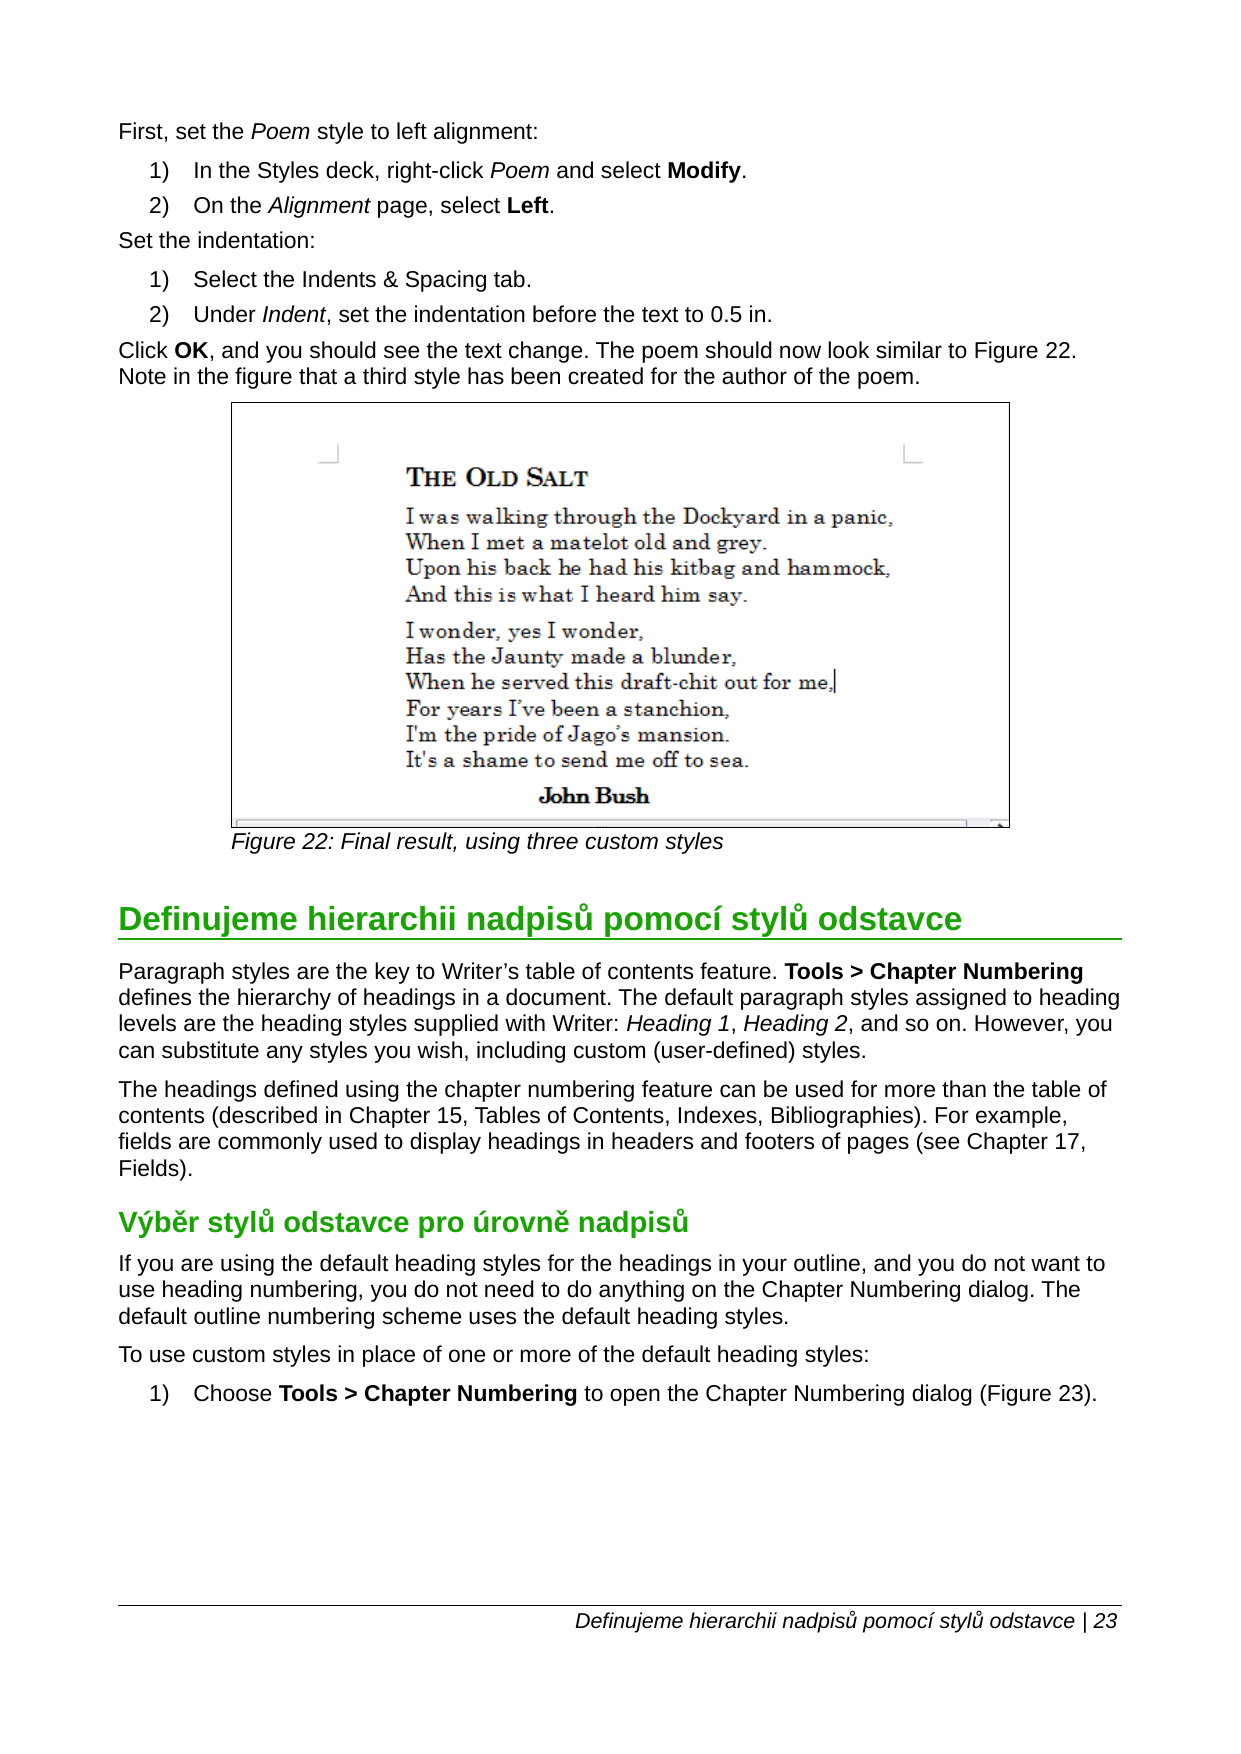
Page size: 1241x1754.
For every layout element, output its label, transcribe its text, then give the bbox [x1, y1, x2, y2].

list First, set the Poem style to left alignment: [118, 118, 1122, 144]
list Under Indent, set the indentation before the text to 0.5 in. [169, 301, 1122, 328]
text If you are using the default heading styles for the headings in your outline, and you do not want to use heading numbering, you do not need to do anything on the Chapter Numbering dialog. The default outline numbering scheme uses the default heading styles. [118, 1250, 1122, 1329]
list Choose Tools > Chapter Numbering to open the Chapter Numbering dialog (Figure 23). [169, 1380, 1122, 1407]
list To use custom styles in place of one or more of the default heading styles: [118, 1341, 1122, 1368]
text The headings defined using the chapter numbering feature can be used for more than the table of contents (described in Chapter 15, Tables of Contents, Indexes, Bibliographies). For example, fields are commonly used to display headings in headers and footers of pages (see Chapter 17, Fields). [118, 1076, 1122, 1181]
list In the Styles deck, right-click Poem and select Modify. [169, 157, 1122, 183]
text Paragraph styles are the key to Writer’s table of contents feature. Tools > Chapter Numbering defines the hierarchy of headings in a document. The default paragraph styles assigned to heading levels are the heading styles supplied with Writer: Heading 1, Heading 2, and so on. However, you can substitute any styles you wish, including custom (user-defined) styles. [118, 958, 1122, 1063]
text Figure 22: Final result, using three custom styles [231, 828, 1009, 854]
subtitle Definujeme hierarchii nadpisů pomocí stylů odstavce [118, 899, 1122, 938]
list On the Alignment page, select Left. [169, 192, 1122, 218]
subtitle Výběr stylů odstavce pro úrovně nadpisů [118, 1204, 1122, 1238]
text Click OK, and you should see the text change. The poem should now look similar to Figure 22. Note in the figure that a third style has been created for the author of the poem. [118, 337, 1122, 389]
list Select the Indents & Spacing tab. [169, 266, 1122, 293]
list Set the indentation: [118, 227, 1122, 254]
picture [232, 403, 1009, 827]
